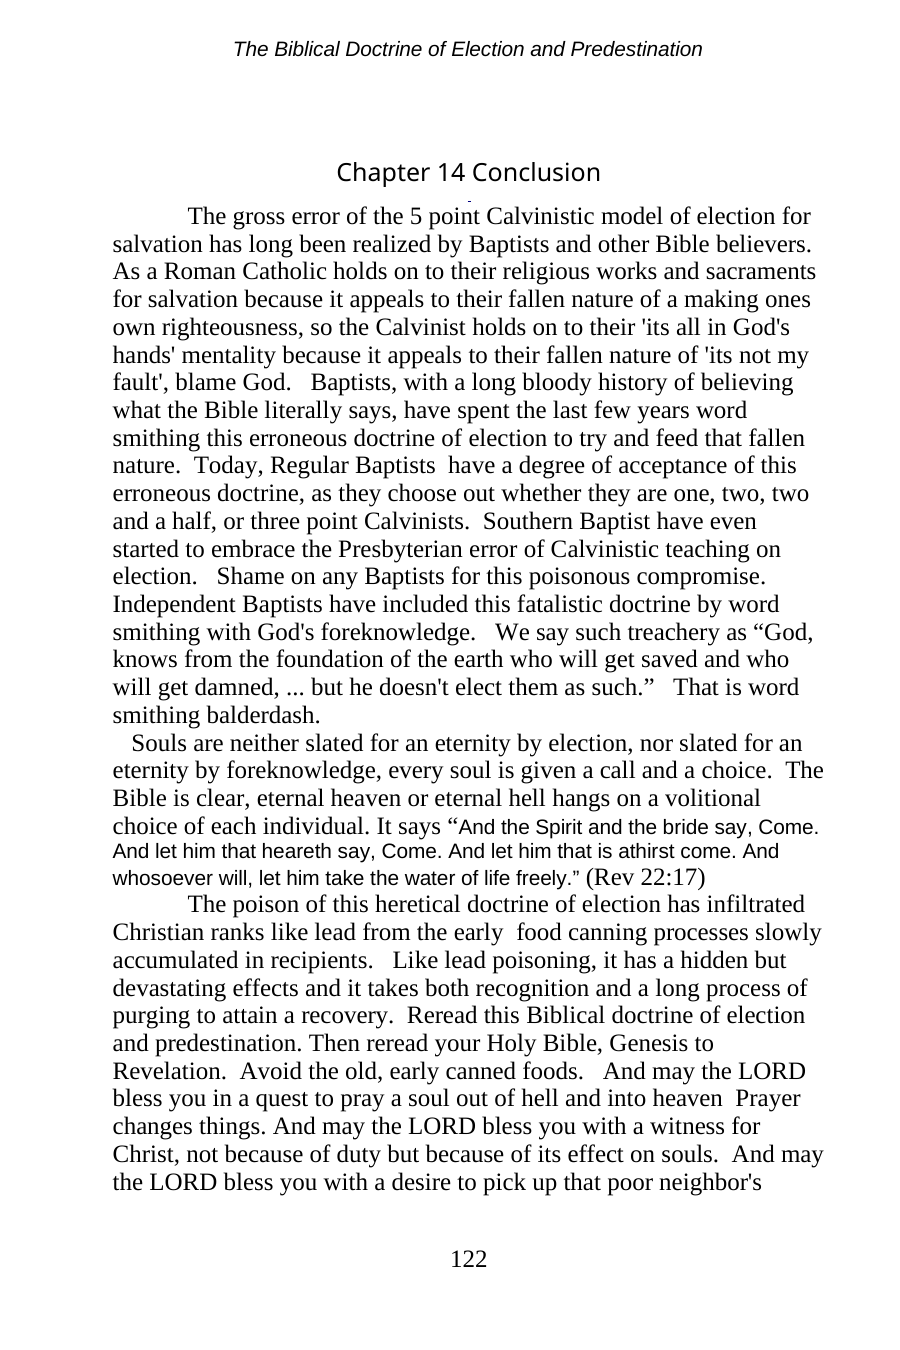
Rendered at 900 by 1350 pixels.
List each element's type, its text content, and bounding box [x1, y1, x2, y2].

text The poison of this heretical doctrine of election has infiltrated Christian ranks like lead from the early food canning processes slowly accumulated in recipients. Like lead poisoning, it has a hidden but devastating effects and it takes both recognition and a long process of purging to attain a recovery. Reread this Biblical doctrine of election and predestination. Then reread your Holy Bible, Genesis to Revelation. Avoid the old, early canned foods. And may the LORD bless you in a quest to pray a soul out of hell and into heaven Prayer changes things. And may the LORD bless you with a witness for Christ, not because of duty but because of its effect on souls. And may the LORD bless you with a desire to pick up that poor neighbor's [112, 891, 825, 1195]
subtitle Chapter 14 Conclusion [112, 154, 825, 188]
text Souls are neither slated for an eternity by election, nor slated for an eternity by foreknowledge, every soul is given a call and a choice. The Bible is clear, eternal heaven or eternal hell hangs on a volitional choice of each individual. It says “And the Spirit and the bride say, Come. And let him that heareth say, Come. And let him that is athirst come. And whosoever will, let him take the water of life freely.” (Rev 22:17) [112, 729, 825, 891]
text The gross error of the 5 point Calvinistic model of election for salvation has long been realized by Baptists and other Bible believers. As a Roman Catholic holds on to their religious works and sacraments for salvation because it appeals to their fallen nature of a making ones own righteousness, so the Calvinist holds on to their 'its all in God's hands' mentality because it appeals to their fallen nature of 'its not my fault', blame God. Baptists, with a long bloody history of believing what the Bible literally says, have spent the last few years word smithing this erroneous doctrine of election to try and feed that fallen nature. Today, Regular Baptists have a degree of acceptance of this erroneous doctrine, as they choose out whether they are one, two, two and a half, or three point Calvinists. Southern Baptist have even started to embrace the Presbyterian error of Calvinistic teaching on election. Shame on any Baptists for this poisonous compromise. Independent Baptists have included this fatalistic doctrine by word smithing with God's foreknowledge. We say such treachery as “God, knows from the foundation of the earth who will get saved and who will get damned, ... but he doesn't elect them as such.” That is word smithing balderdash. [112, 202, 825, 729]
